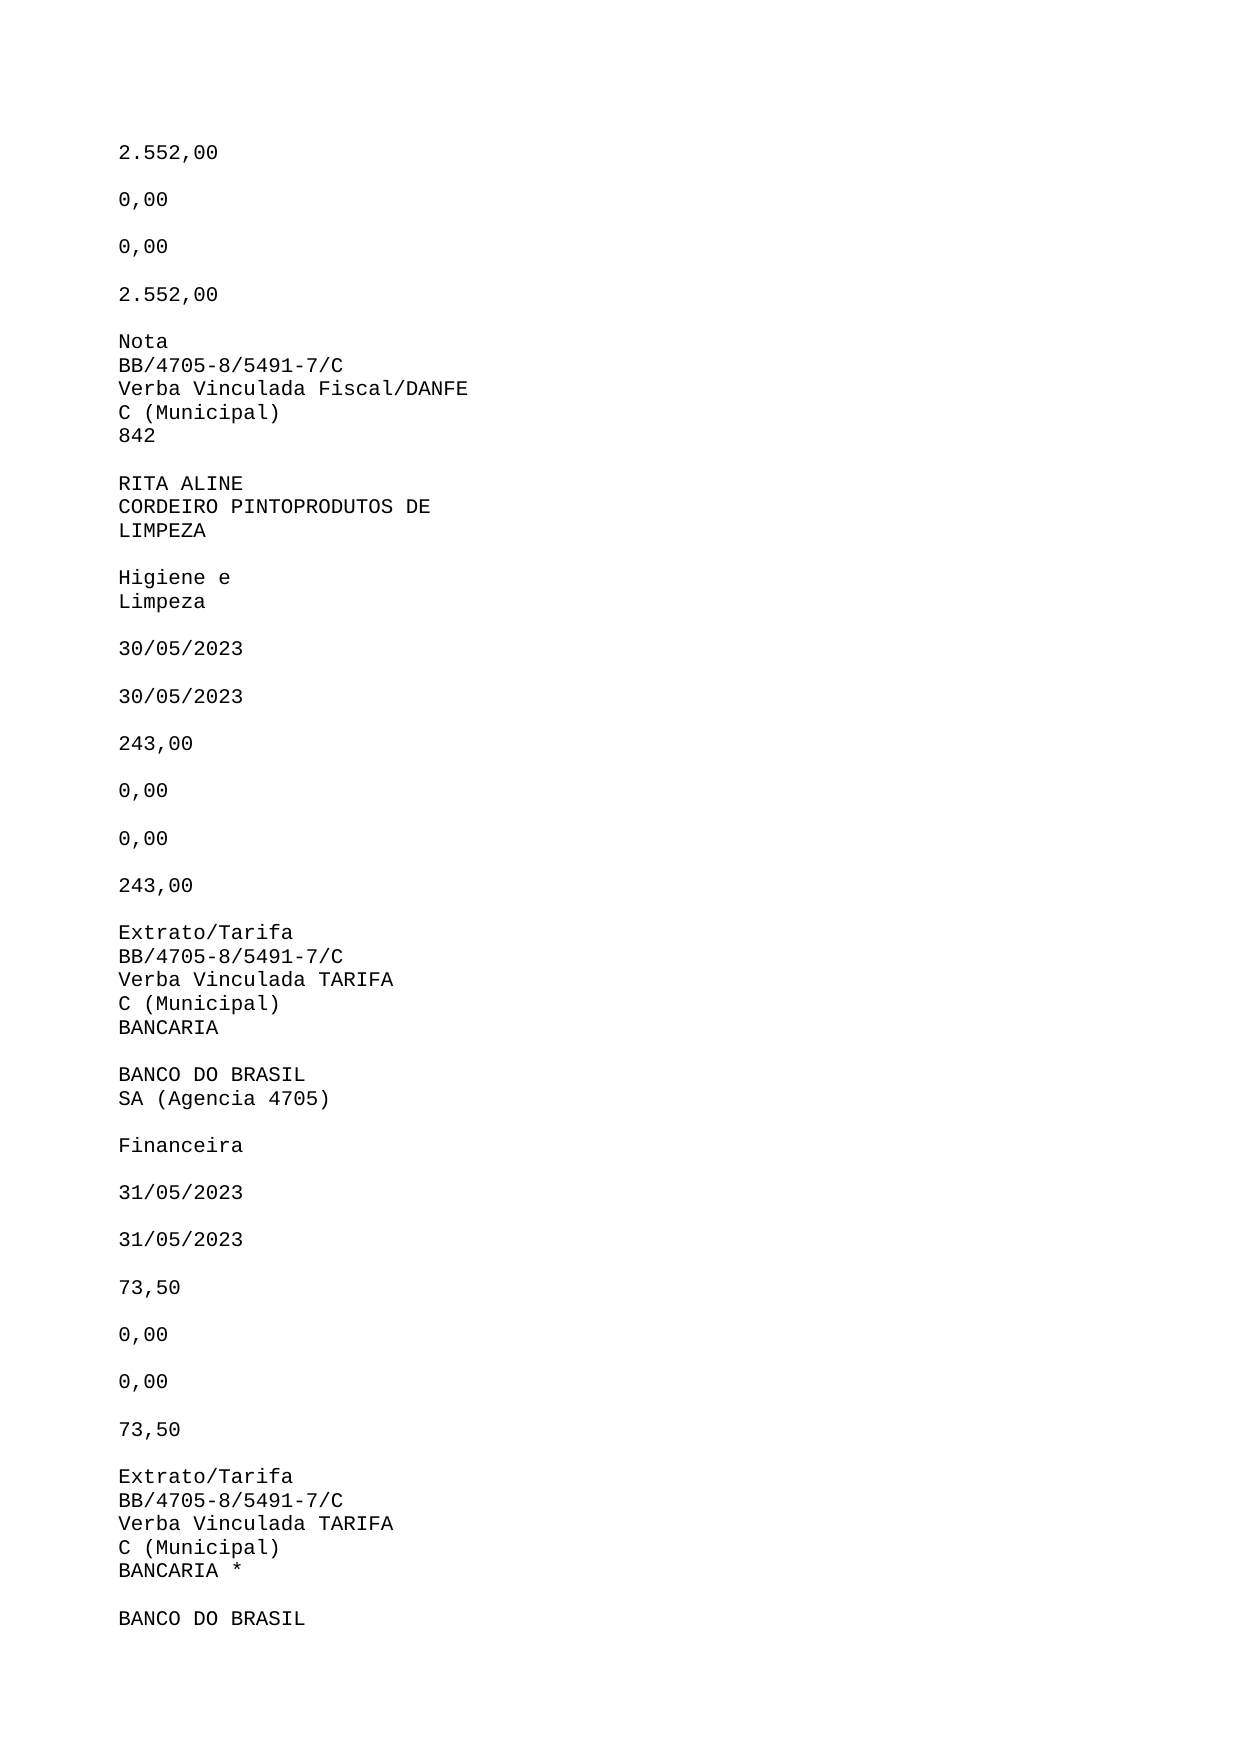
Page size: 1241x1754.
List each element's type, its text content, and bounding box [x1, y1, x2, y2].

text Extrato/Tarifa [118, 922, 1122, 946]
text 0,00 [118, 780, 1122, 804]
text C (Municipal) [118, 993, 1122, 1017]
text Financeira [118, 1135, 1122, 1158]
text 0,00 [118, 827, 1122, 851]
text BB/4705-8/5491-7/C [118, 354, 1122, 378]
text 842 [118, 426, 1122, 449]
text BANCO DO BRASIL [118, 1608, 1122, 1631]
text BB/4705-8/5491-7/C [118, 946, 1122, 969]
text BANCARIA [118, 1017, 1122, 1040]
text RITA ALINE [118, 473, 1122, 496]
text BB/4705-8/5491-7/C [118, 1489, 1122, 1513]
text Verba Vinculada Fiscal/DANFE [118, 378, 1122, 402]
text C (Municipal) [118, 402, 1122, 426]
text Extrato/Tarifa [118, 1466, 1122, 1489]
text 2.552,00 [118, 142, 1122, 165]
text Verba Vinculada TARIFA [118, 969, 1122, 993]
text BANCO DO BRASIL [118, 1064, 1122, 1088]
text 73,50 [118, 1277, 1122, 1300]
text 0,00 [118, 236, 1122, 260]
text SA (Agencia 4705) [118, 1088, 1122, 1111]
text 0,00 [118, 189, 1122, 213]
text 243,00 [118, 733, 1122, 757]
text 2.552,00 [118, 284, 1122, 307]
text 0,00 [118, 1371, 1122, 1395]
text 30/05/2023 [118, 638, 1122, 662]
text 243,00 [118, 875, 1122, 898]
text 30/05/2023 [118, 686, 1122, 709]
text 73,50 [118, 1419, 1122, 1442]
text Higiene e [118, 567, 1122, 591]
text Limpeza [118, 591, 1122, 615]
text 0,00 [118, 1324, 1122, 1348]
text 31/05/2023 [118, 1182, 1122, 1206]
text CORDEIRO PINTOPRODUTOS DE [118, 496, 1122, 520]
text C (Municipal) [118, 1537, 1122, 1561]
text Verba Vinculada TARIFA [118, 1513, 1122, 1537]
text 31/05/2023 [118, 1229, 1122, 1253]
text BANCARIA * [118, 1561, 1122, 1584]
text Nota [118, 331, 1122, 354]
text LIMPEZA [118, 520, 1122, 544]
